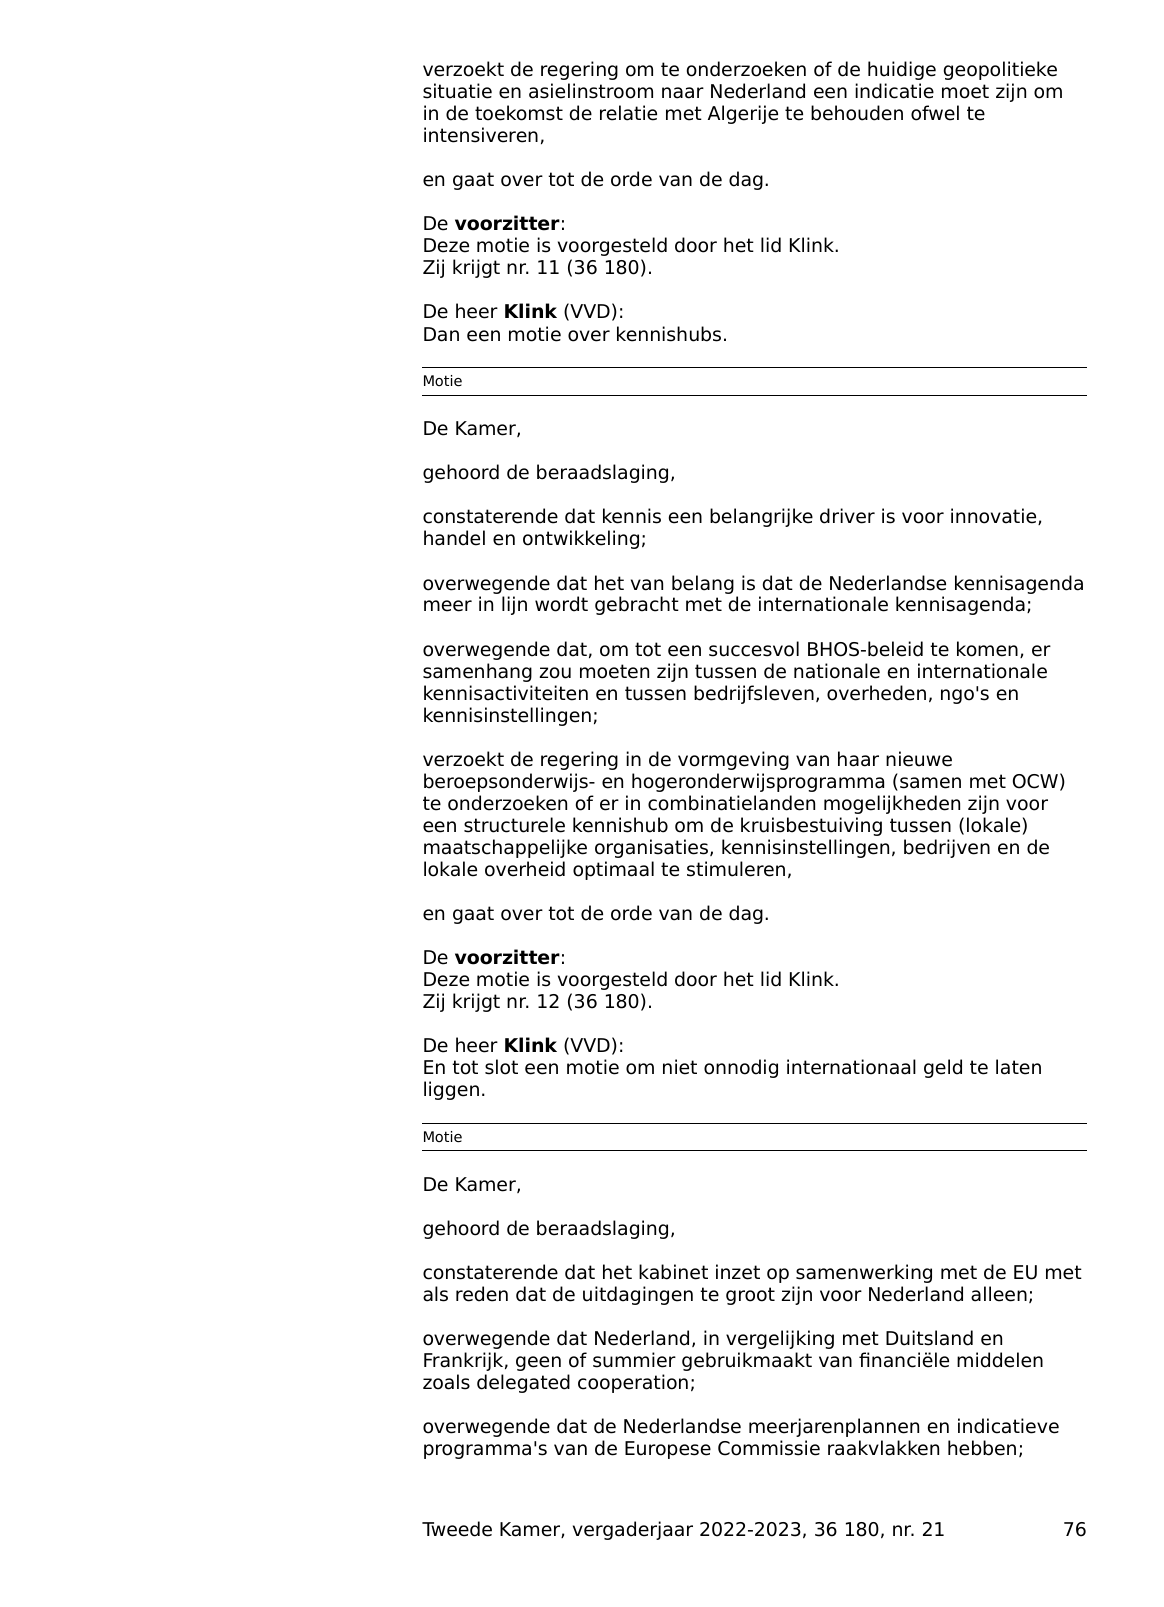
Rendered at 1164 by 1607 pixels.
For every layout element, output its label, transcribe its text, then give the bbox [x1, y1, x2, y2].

text en gaat over tot de orde van de dag. [422, 903, 1087, 925]
table_header Motie [422, 1124, 1087, 1150]
text Dan een motie over kennishubs. [422, 323, 1087, 345]
text Deze motie is voorgesteld door het lid Klink. [422, 235, 1087, 257]
text gehoord de beraadslaging, [422, 1218, 1087, 1239]
text De Kamer, [422, 1173, 1087, 1195]
table_header Motie [422, 368, 1087, 395]
text Zij krijgt nr. 12 (36 180). [422, 991, 1087, 1013]
text overwegende dat, om tot een succesvol BHOS-beleid te komen, er samenhang zou moeten zijn tussen de nationale en internationale kennisactiviteiten en tussen bedrijfsleven, overheden, ngo's en kennisinstellingen; [422, 638, 1087, 726]
text gehoord de beraadslaging, [422, 462, 1087, 484]
text De voorzitter: [422, 947, 1087, 969]
text en gaat over tot de orde van de dag. [422, 169, 1087, 191]
text De voorzitter: [422, 213, 1087, 235]
text De Kamer, [422, 418, 1087, 440]
text En tot slot een motie om niet onnodig internationaal geld te laten liggen. [422, 1057, 1087, 1101]
text constaterende dat het kabinet inzet op samenwerking met de EU met als reden dat de uitdagingen te groot zijn voor Nederland alleen; [422, 1262, 1087, 1306]
text Deze motie is voorgesteld door het lid Klink. [422, 969, 1087, 991]
text overwegende dat de Nederlandse meerjarenplannen en indicatieve programma's van de Europese Commissie raakvlakken hebben; [422, 1416, 1087, 1460]
text verzoekt de regering om te onderzoeken of de huidige geopolitieke situatie en asielinstroom naar Nederland een indicatie moet zijn om in de toekomst de relatie met Algerije te behouden ofwel te intensiveren, [422, 59, 1087, 147]
text Zij krijgt nr. 11 (36 180). [422, 257, 1087, 279]
text overwegende dat Nederland, in vergelijking met Duitsland en Frankrijk, geen of summier gebruikmaakt van financiële middelen zoals delegated cooperation; [422, 1328, 1087, 1394]
text overwegende dat het van belang is dat de Nederlandse kennisagenda meer in lijn wordt gebracht met de internationale kennisagenda; [422, 572, 1087, 616]
text constaterende dat kennis een belangrijke driver is voor innovatie, handel en ontwikkeling; [422, 506, 1087, 550]
text De heer Klink (VVD): [422, 301, 1087, 323]
text verzoekt de regering in de vormgeving van haar nieuwe beroepsonderwijs- en hogeronderwijsprogramma (samen met OCW) te onderzoeken of er in combinatielanden mogelijkheden zijn voor een structurele kennishub om de kruisbestuiving tussen (lokale) maatschappelijke organisaties, kennisinstellingen, bedrijven en de lokale overheid optimaal te stimuleren, [422, 749, 1087, 881]
text De heer Klink (VVD): [422, 1035, 1087, 1057]
